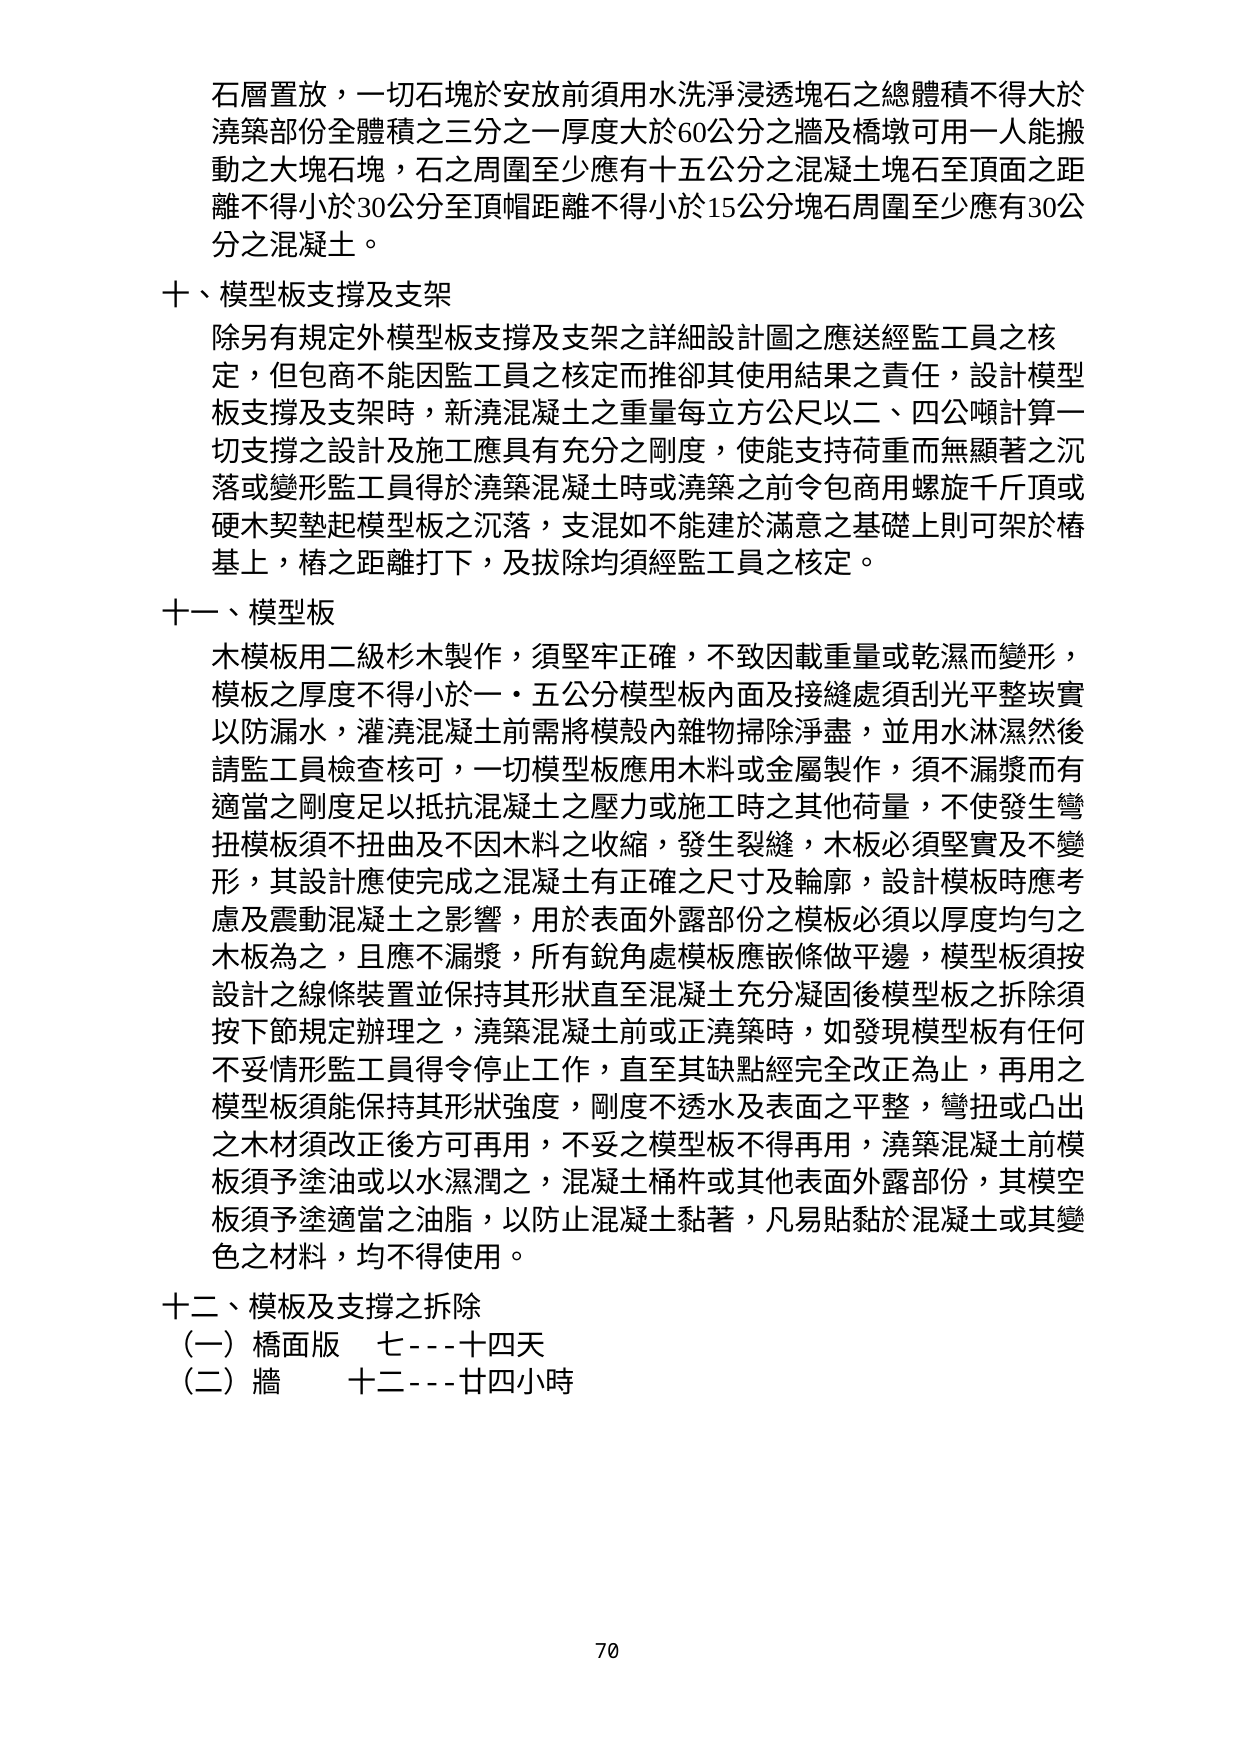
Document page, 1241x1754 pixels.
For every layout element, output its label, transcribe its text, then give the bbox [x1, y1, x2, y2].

text 石層置放，一切石塊於安放前須用水洗淨浸透塊石之總體積不得大於澆築部份全體積之三分之一厚度大於60公分之牆及橋墩可用一人能搬動之大塊石塊，石之周圍至少應有十五公分之混凝土塊石至頂面之距離不得小於30公分至頂帽距離不得小於15公分塊石周圍至少應有30公分之混凝土。 [211, 75, 1092, 262]
text 十、模型板支撐及支架 [161, 275, 1092, 312]
text 除另有規定外模型板支撐及支架之詳細設計圖之應送經監工員之核定，但包商不能因監工員之核定而推卻其使用結果之責任，設計模型板支撐及支架時，新澆混凝土之重量每立方公尺以二、四公噸計算一切支撐之設計及施工應具有充分之剛度，使能支持荷重而無顯著之沉落或變形監工員得於澆築混凝土時或澆築之前令包商用螺旋千斤頂或硬木契墊起模型板之沉落，支混如不能建於滿意之基礎上則可架於樁基上，樁之距離打下，及拔除均須經監工員之核定。 [211, 319, 1092, 581]
text （二）牆 十二---廿四小時 [136, 1362, 1092, 1400]
text 木模板用二級杉木製作，須堅牢正確，不致因載重量或乾濕而變形，模板之厚度不得小於一‧五公分模型板內面及接縫處須刮光平整崁實以防漏水，灌澆混凝土前需將模殼內雜物掃除淨盡，並用水淋濕然後請監工員檢查核可，一切模型板應用木料或金屬製作，須不漏漿而有適當之剛度足以抵抗混凝土之壓力或施工時之其他荷量，不使發生彎扭模板須不扭曲及不因木料之收縮，發生裂縫，木板必須堅實及不變形，其設計應使完成之混凝土有正確之尺寸及輪廓，設計模板時應考慮及震動混凝土之影響，用於表面外露部份之模板必須以厚度均勻之木板為之，且應不漏漿，所有銳角處模板應嵌條做平邊，模型板須按設計之線條裝置並保持其形狀直至混凝土充分凝固後模型板之拆除須按下節規定辦理之，澆築混凝土前或正澆築時，如發現模型板有任何不妥情形監工員得令停止工作，直至其缺點經完全改正為止，再用之模型板須能保持其形狀強度，剛度不透水及表面之平整，彎扭或凸出之木材須改正後方可再用，不妥之模型板不得再用，澆築混凝土前模板須予塗油或以水濕潤之，混凝土桶杵或其他表面外露部份，其模空板須予塗適當之油脂，以防止混凝土黏著，凡易貼黏於混凝土或其變色之材料，均不得使用。 [211, 637, 1092, 1275]
text 十一、模型板 [161, 594, 1092, 631]
text 十二、模板及支撐之拆除 [161, 1287, 1092, 1325]
text （一）橋面版 七---十四天 [136, 1325, 1092, 1362]
